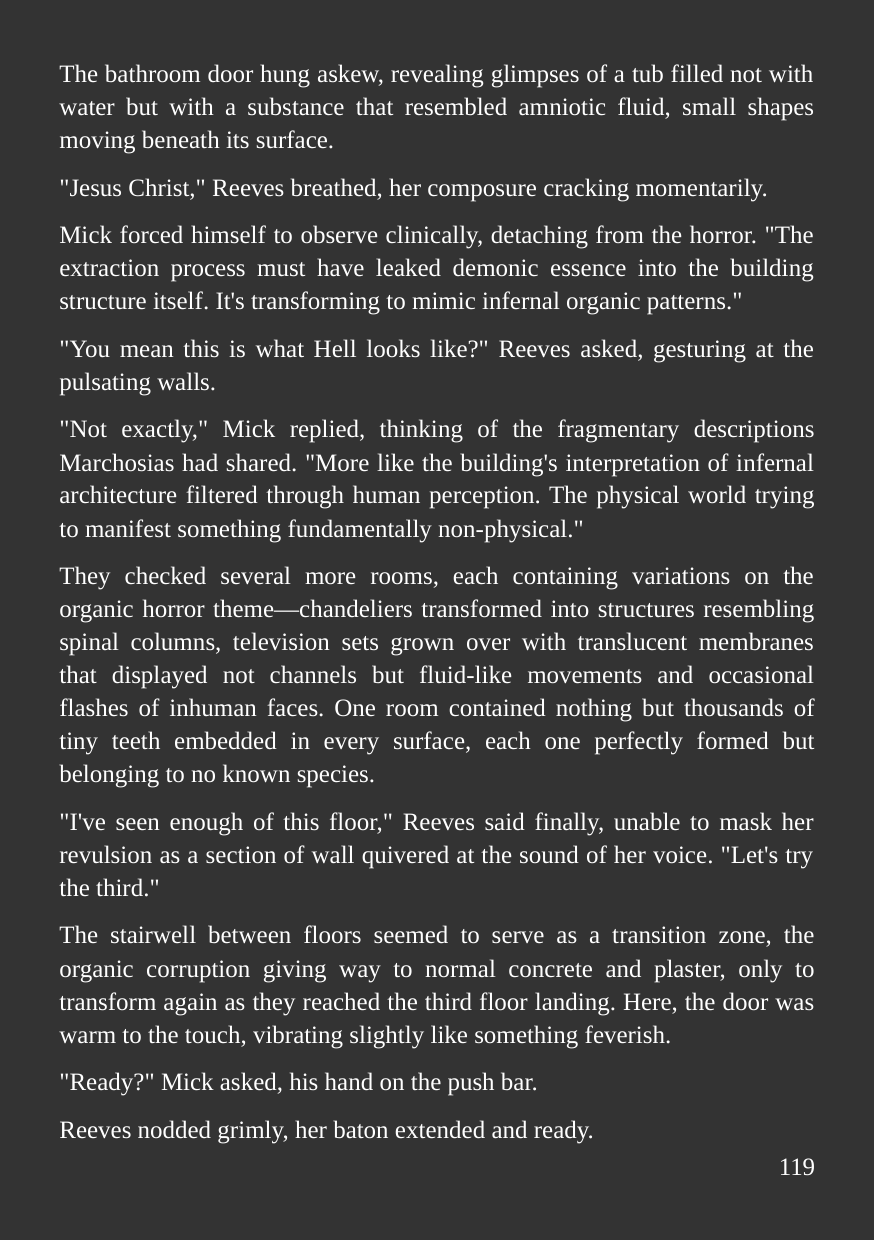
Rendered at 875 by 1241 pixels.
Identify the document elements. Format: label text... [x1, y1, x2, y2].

text "I've seen enough of this floor," Reeves said finally, unable to mask her revulsion as a section of wall quivered at the sound of her voice. "Let's try the third." [59, 807, 815, 902]
text The bathroom door hung askew, revealing glimpses of a tub filled not with water but with a substance that resembled amniotic fluid, small shapes moving beneath its surface. [59, 59, 815, 154]
text Mick forced himself to observe clinically, detaching from the horror. "The extraction process must have leaked demonic essence into the building structure itself. It's transforming to mimic infernal organic patterns." [59, 220, 815, 315]
text The stairwell between floors seemed to serve as a transition zone, the organic corruption giving way to normal concrete and plaster, only to transform again as they reached the third floor landing. Here, the door was warm to the touch, vibrating slightly like something feverish. [59, 921, 815, 1048]
text They checked several more rooms, each containing variations on the organic horror theme—chandeliers transformed into structures resembling spinal columns, television sets grown over with translucent membranes that displayed not channels but fluid-like movements and occasional flashes of inhuman faces. One room contained nothing but thousands of tiny teeth embedded in every surface, each one perfectly formed but belonging to no known species. [59, 561, 815, 788]
text "Ready?" Mick asked, his hand on the push bar. [59, 1067, 815, 1096]
text "Not exactly," Mick replied, thinking of the fragmentary descriptions Marchosias had shared. "More like the building's interpretation of infernal architecture filtered through human perception. The physical world trying to manifest something fundamentally non-physical." [59, 414, 815, 542]
text "You mean this is what Hell looks like?" Reeves asked, gesturing at the pulsating walls. [59, 334, 815, 396]
text Reeves nodded grimly, her baton extended and ready. [59, 1115, 815, 1144]
text "Jesus Christ," Reeves breathed, her composure cracking momentarily. [59, 173, 815, 201]
